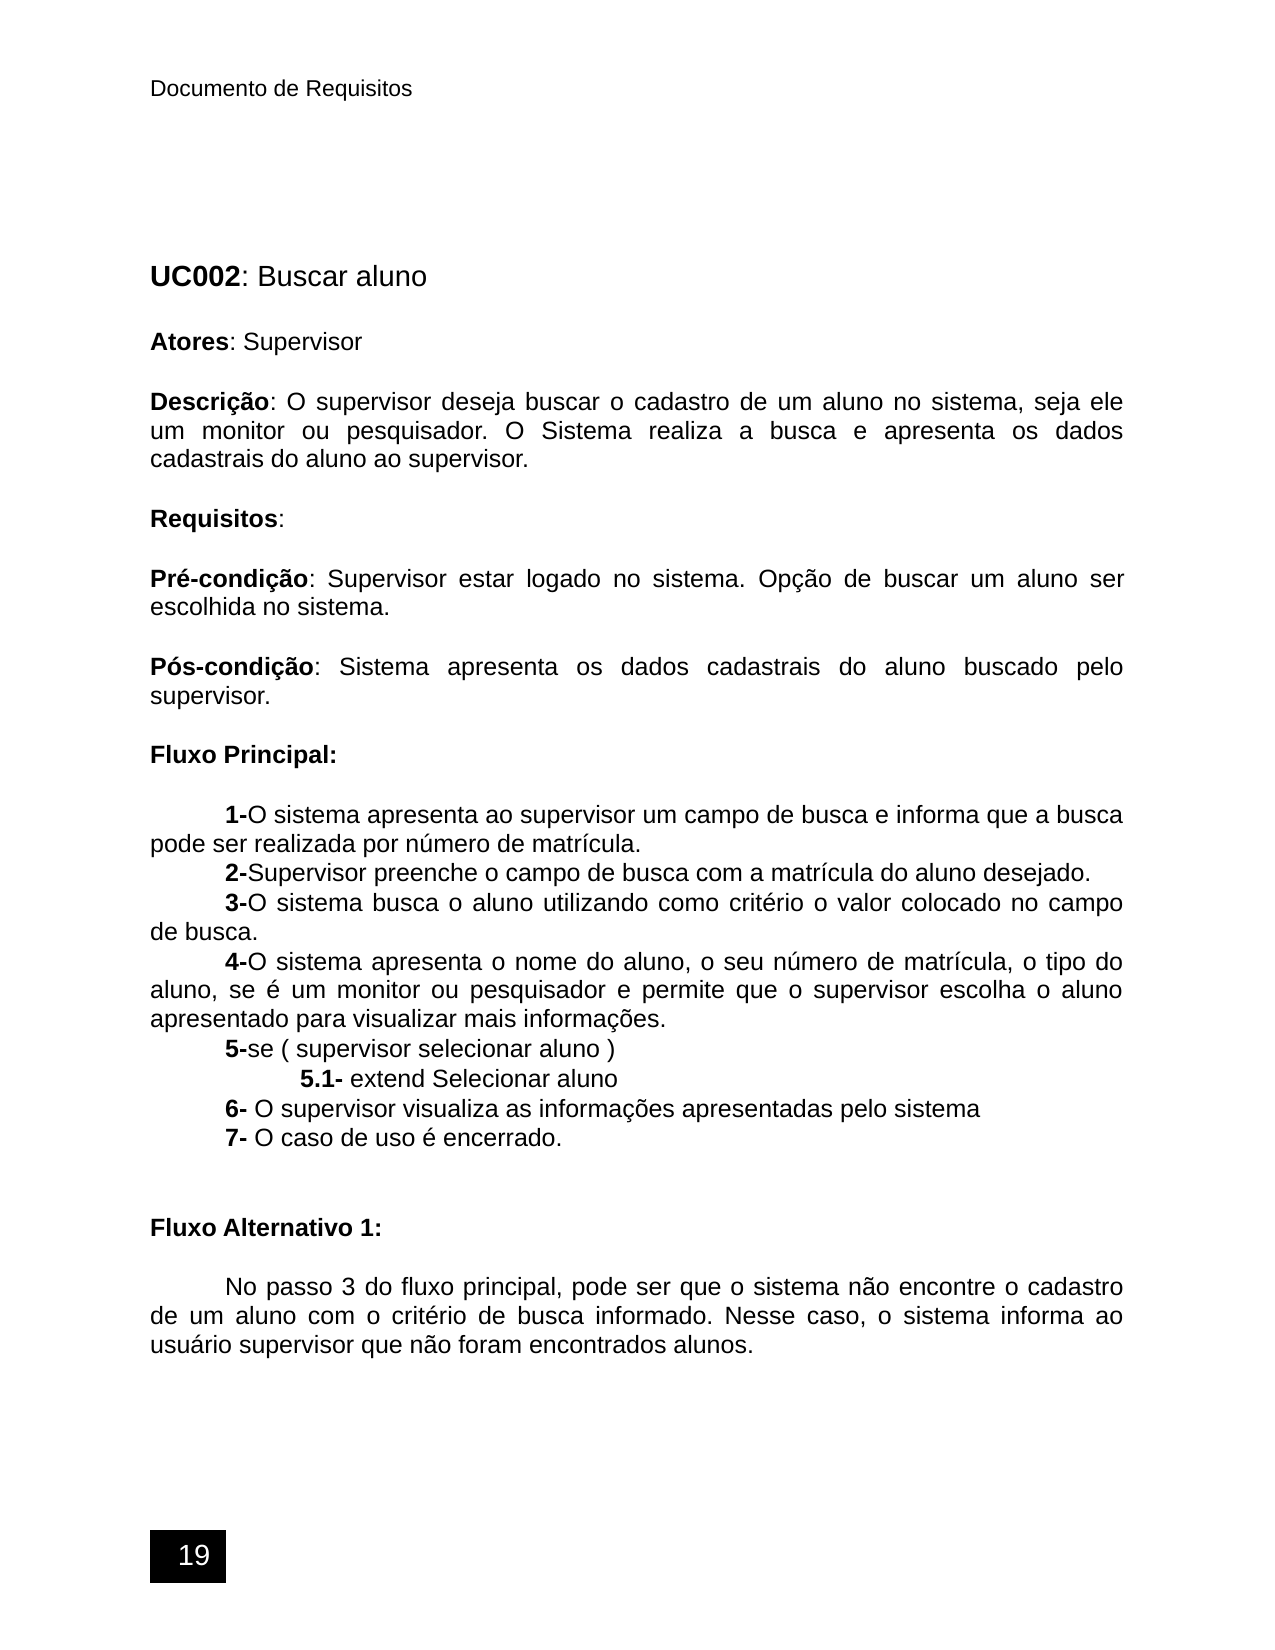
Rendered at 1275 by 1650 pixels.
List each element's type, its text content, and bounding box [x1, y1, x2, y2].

text Requisitos: [150, 504, 1125, 533]
text 5.1- extend Selecionar aluno [150, 1064, 1125, 1092]
text Pós-condição: Sistema apresenta os dados cadastrais do aluno buscado pelo supervisor. [150, 652, 1125, 709]
text 4-O sistema apresenta o nome do aluno, o seu número de matrícula, o tipo do aluno, se é um monitor ou pesquisador e permite que o supervisor escolha o aluno apresentado para visualizar mais informações. [150, 947, 1125, 1033]
text 5-se ( supervisor selecionar aluno ) [150, 1034, 1125, 1063]
subtitle UC002: Buscar aluno [150, 259, 1125, 292]
text No passo 3 do fluxo principal, pode ser que o sistema não encontre o cadastro de um aluno com o critério de busca informado. Nesse caso, o sistema informa ao usuário supervisor que não foram encontrados alunos. [150, 1272, 1125, 1358]
text 7- O caso de uso é encerrado. [150, 1123, 1125, 1152]
text 3-O sistema busca o aluno utilizando como critério o valor colocado no campo de busca. [150, 888, 1125, 946]
text 2-Supervisor preenche o campo de busca com a matrícula do aluno desejado. [150, 858, 1125, 887]
text 6- O supervisor visualiza as informações apresentadas pelo sistema [150, 1093, 1125, 1122]
text 1-O sistema apresenta ao supervisor um campo de busca e informa que a busca pode ser realizada por número de matrícula. [150, 800, 1125, 857]
text Descrição: O supervisor deseja buscar o cadastro de um aluno no sistema, seja ele um monitor ou pesquisador. O Sistema realiza a busca e apresenta os dados cadastrais do aluno ao supervisor. [150, 387, 1125, 473]
text Fluxo Alternativo 1: [150, 1213, 1125, 1241]
text Fluxo Principal: [150, 740, 1125, 769]
text Atores: Supervisor [150, 327, 1125, 356]
text Pré-condição: Supervisor estar logado no sistema. Opção de buscar um aluno ser escolhida no sistema. [150, 563, 1125, 621]
